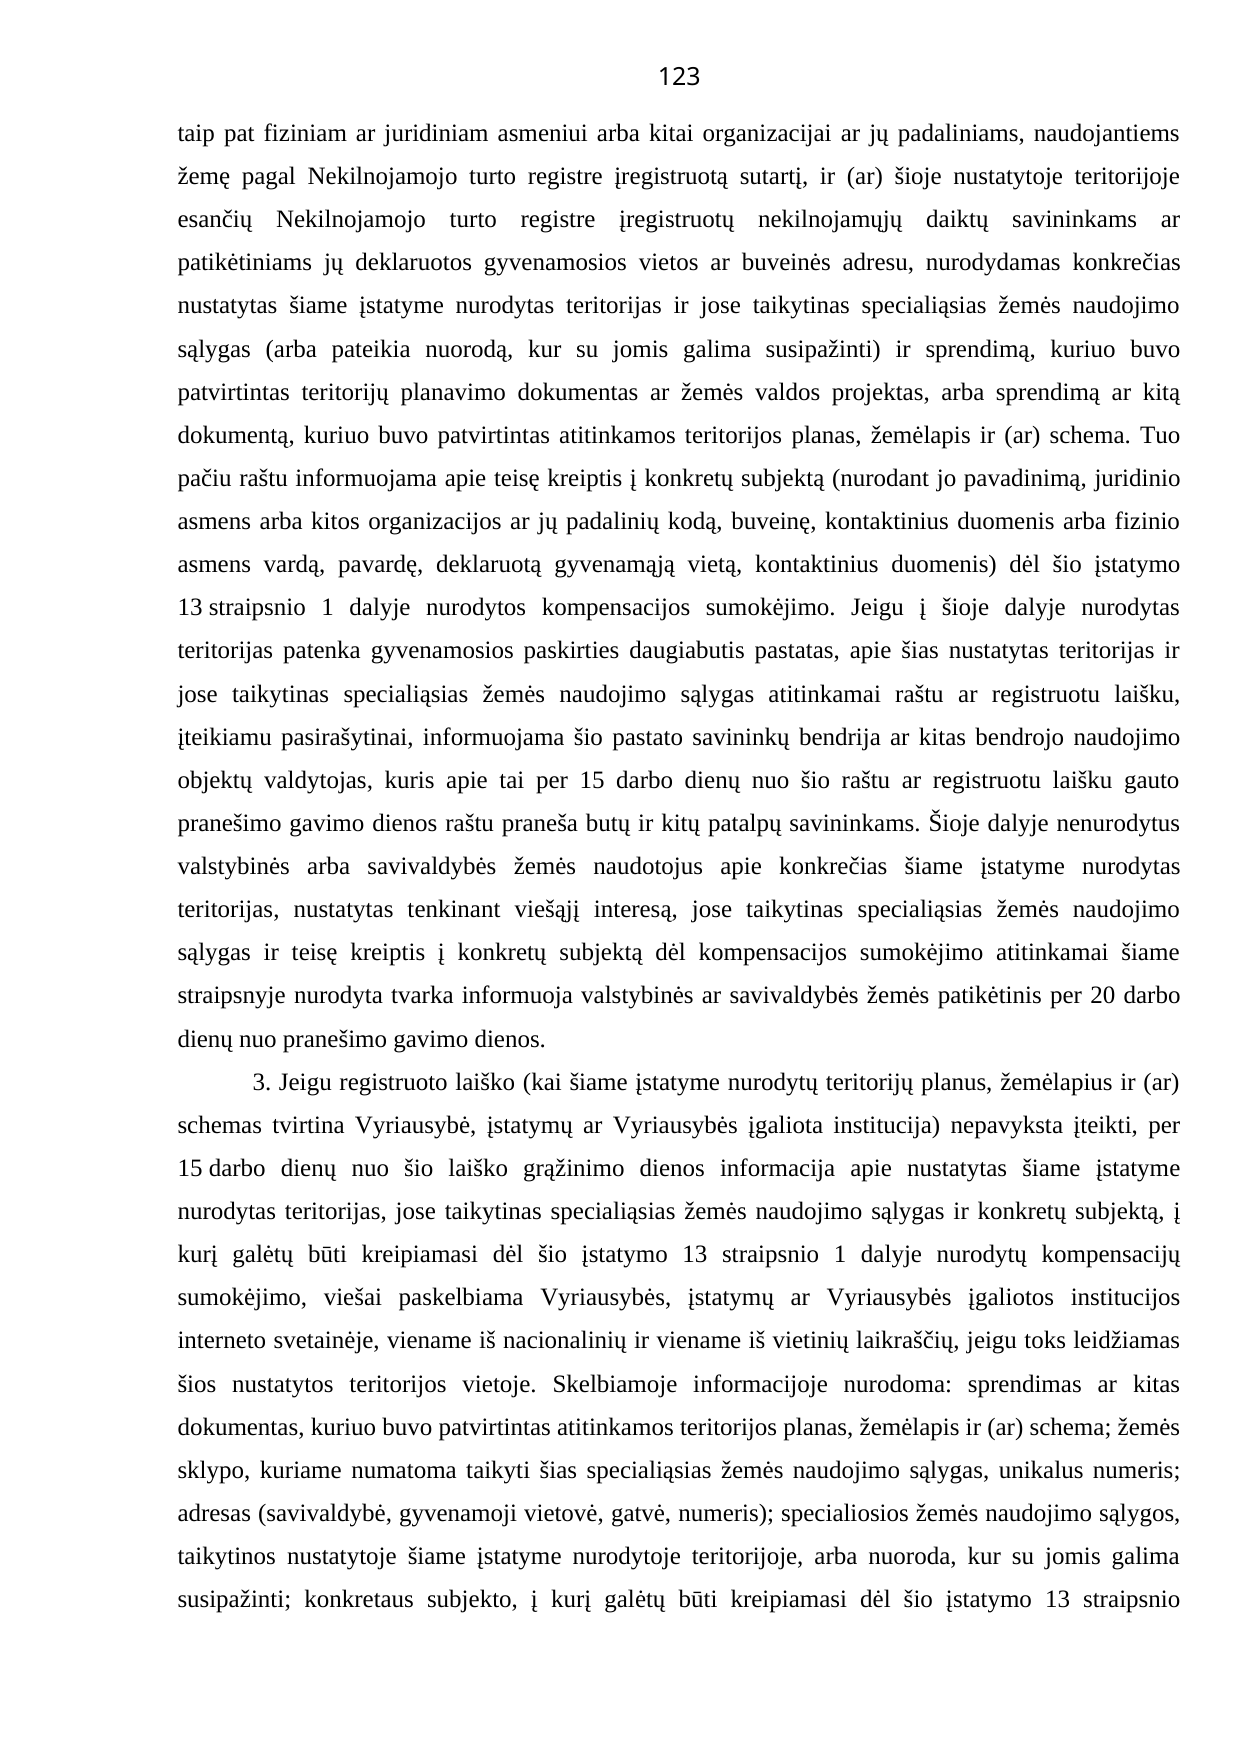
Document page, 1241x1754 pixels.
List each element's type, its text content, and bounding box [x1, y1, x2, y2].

text 3. Jeigu registruoto laiško (kai šiame įstatyme nurodytų teritorijų planus, žemėlapius ir (ar) schemas tvirtina Vyriausybė, įstatymų ar Vyriausybės įgaliota institucija) nepavyksta įteikti, per 15 darbo dienų nuo šio laiško grąžinimo dienos informacija apie nustatytas šiame įstatyme nurodytas teritorijas, jose taikytinas specialiąsias žemės naudojimo sąlygas ir konkretų subjektą, į kurį galėtų būti kreipiamasi dėl šio įstatymo 13 straipsnio 1 dalyje nurodytų kompensacijų sumokėjimo, viešai paskelbiama Vyriausybės, įstatymų ar Vyriausybės įgaliotos institucijos interneto svetainėje, viename iš nacionalinių ir viename iš vietinių laikraščių, jeigu toks leidžiamas šios nustatytos teritorijos vietoje. Skelbiamoje informacijoje nurodoma: sprendimas ar kitas dokumentas, kuriuo buvo patvirtintas atitinkamos teritorijos planas, žemėlapis ir (ar) schema; žemės sklypo, kuriame numatoma taikyti šias specialiąsias žemės naudojimo sąlygas, unikalus numeris; adresas (savivaldybė, gyvenamoji vietovė, gatvė, numeris); specialiosios žemės naudojimo sąlygos, taikytinos nustatytoje šiame įstatyme nurodytoje teritorijoje, arba nuoroda, kur su jomis galima susipažinti; konkretaus subjekto, į kurį galėtų būti kreipiamasi dėl šio įstatymo 13 straipsnio [177, 1067, 1181, 1613]
text taip pat fiziniam ar juridiniam asmeniui arba kitai organizacijai ar jų padaliniams, naudojantiems žemę pagal Nekilnojamojo turto registre įregistruotą sutartį, ir (ar) šioje nustatytoje teritorijoje esančių Nekilnojamojo turto registre įregistruotų nekilnojamųjų daiktų savininkams ar patikėtiniams jų deklaruotos gyvenamosios vietos ar buveinės adresu, nurodydamas konkrečias nustatytas šiame įstatyme nurodytas teritorijas ir jose taikytinas specialiąsias žemės naudojimo sąlygas (arba pateikia nuorodą, kur su jomis galima susipažinti) ir sprendimą, kuriuo buvo patvirtintas teritorijų planavimo dokumentas ar žemės valdos projektas, arba sprendimą ar kitą dokumentą, kuriuo buvo patvirtintas atitinkamos teritorijos planas, žemėlapis ir (ar) schema. Tuo pačiu raštu informuojama apie teisę kreiptis į konkretų subjektą (nurodant jo pavadinimą, juridinio asmens arba kitos organizacijos ar jų padalinių kodą, buveinę, kontaktinius duomenis arba fizinio asmens vardą, pavardę, deklaruotą gyvenamąją vietą, kontaktinius duomenis) dėl šio įstatymo 13 straipsnio 1 dalyje nurodytos kompensacijos sumokėjimo. Jeigu į šioje dalyje nurodytas teritorijas patenka gyvenamosios paskirties daugiabutis pastatas, apie šias nustatytas teritorijas ir jose taikytinas specialiąsias žemės naudojimo sąlygas atitinkamai raštu ar registruotu laišku, įteikiamu pasirašytinai, informuojama šio pastato savininkų bendrija ar kitas bendrojo naudojimo objektų valdytojas, kuris apie tai per 15 darbo dienų nuo šio raštu ar registruotu laišku gauto pranešimo gavimo dienos raštu praneša butų ir kitų patalpų savininkams. Šioje dalyje nenurodytus valstybinės arba savivaldybės žemės naudotojus apie konkrečias šiame įstatyme nurodytas teritorijas, nustatytas tenkinant viešąjį interesą, jose taikytinas specialiąsias žemės naudojimo sąlygas ir teisę kreiptis į konkretų subjektą dėl kompensacijos sumokėjimo atitinkamai šiame straipsnyje nurodyta tvarka informuoja valstybinės ar savivaldybės žemės patikėtinis per 20 darbo dienų nuo pranešimo gavimo dienos. [177, 118, 1181, 1052]
